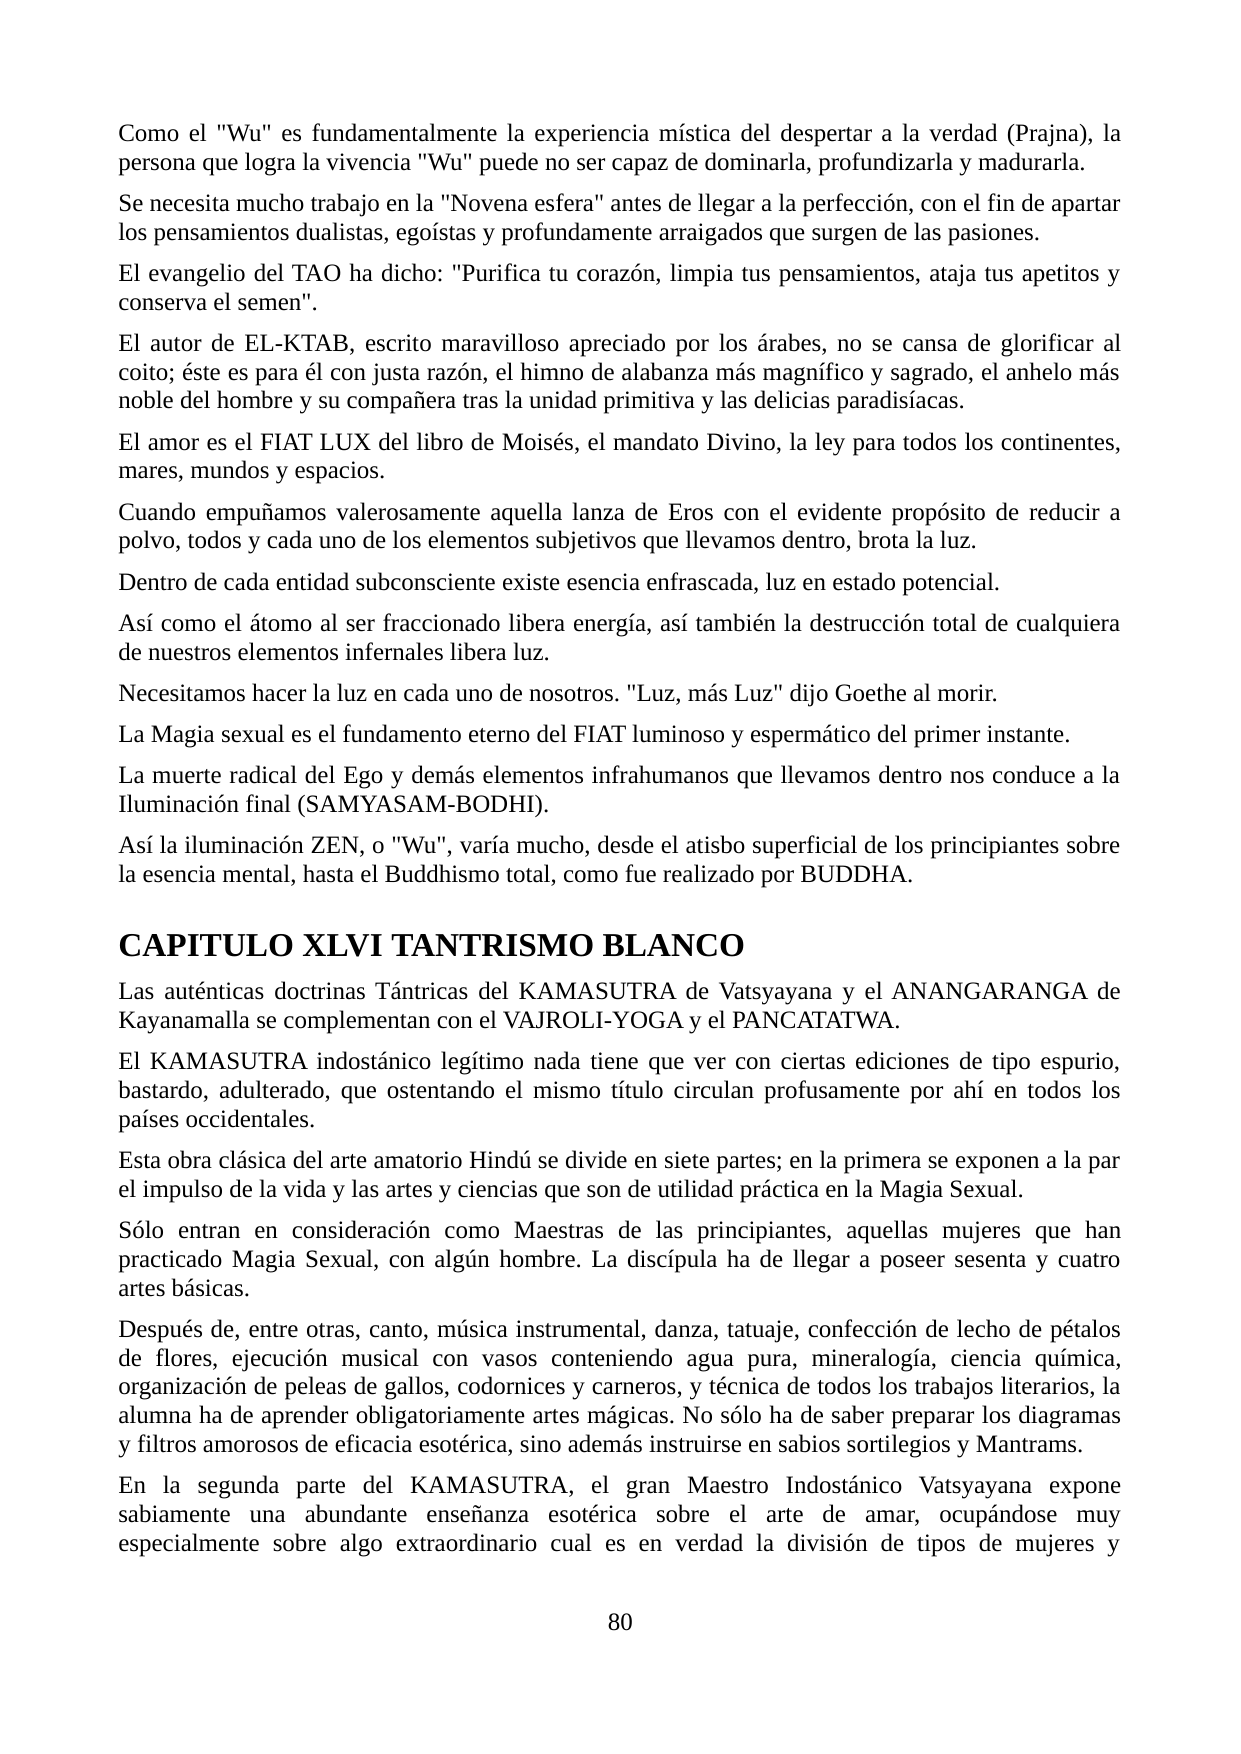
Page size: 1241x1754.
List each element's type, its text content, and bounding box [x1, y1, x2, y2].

subtitle CAPITULO XLVI TANTRISMO BLANCO [118, 926, 1122, 964]
text Se necesita mucho trabajo en la "Novena esfera" antes de llegar a la perfección, con el fin de apartar los pensamientos dualistas, egoístas y profundamente arraigados que surgen de las pasiones. [118, 188, 1122, 246]
text Cuando empuñamos valerosamente aquella lanza de Eros con el evidente propósito de reducir a polvo, todos y cada uno de los elementos subjetivos que llevamos dentro, brota la luz. [118, 497, 1122, 554]
text Las auténticas doctrinas Tántricas del KAMASUTRA de Vatsyayana y el ANANGARANGA de Kayanamalla se complementan con el VAJROLI-YOGA y el PANCATATWA. [118, 976, 1122, 1034]
text Esta obra clásica del arte amatorio Hindú se divide en siete partes; en la primera se exponen a la par el impulso de la vida y las artes y ciencias que son de utilidad práctica en la Magia Sexual. [118, 1145, 1122, 1203]
text El amor es el FIAT LUX del libro de Moisés, el mandato Divino, la ley para todos los continentes, mares, mundos y espacios. [118, 427, 1122, 484]
text El autor de EL-KTAB, escrito maravilloso apreciado por los árabes, no se cansa de glorificar al coito; éste es para él con justa razón, el himno de alabanza más magnífico y sagrado, el anhelo más noble del hombre y su compañera tras la unidad primitiva y las delicias paradisíacas. [118, 328, 1122, 414]
text Así como el átomo al ser fraccionado libera energía, así también la destrucción total de cualquiera de nuestros elementos infernales libera luz. [118, 608, 1122, 666]
text Dentro de cada entidad subconsciente existe esencia enfrascada, luz en estado potencial. [118, 567, 1122, 596]
text Sólo entran en consideración como Maestras de las principiantes, aquellas mujeres que han practicado Magia Sexual, con algún hombre. La discípula ha de llegar a poseer sesenta y cuatro artes básicas. [118, 1215, 1122, 1301]
text El KAMASUTRA indostánico legítimo nada tiene que ver con ciertas ediciones de tipo espurio, bastardo, adulterado, que ostentando el mismo título circulan profusamente por ahí en todos los países occidentales. [118, 1046, 1122, 1133]
text Como el "Wu" es fundamentalmente la experiencia mística del despertar a la verdad (Prajna), la persona que logra la vivencia "Wu" puede no ser capaz de dominarla, profundizarla y madurarla. [118, 118, 1122, 176]
text Después de, entre otras, canto, música instrumental, danza, tatuaje, confección de lecho de pétalos de flores, ejecución musical con vasos conteniendo agua pura, mineralogía, ciencia química, organización de peleas de gallos, codornices y carneros, y técnica de todos los trabajos literarios, la alumna ha de aprender obligatoriamente artes mágicas. No sólo ha de saber preparar los diagramas y filtros amorosos de eficacia esotérica, sino además instruirse en sabios sortilegios y Mantrams. [118, 1314, 1122, 1458]
text Necesitamos hacer la luz en cada uno de nosotros. "Luz, más Luz" dijo Goethe al morir. [118, 678, 1122, 707]
text La muerte radical del Ego y demás elementos infrahumanos que llevamos dentro nos conduce a la Iluminación final (SAMYASAM-BODHI). [118, 761, 1122, 818]
text En la segunda parte del KAMASUTRA, el gran Maestro Indostánico Vatsyayana expone sabiamente una abundante enseñanza esotérica sobre el arte de amar, ocupándose muy especialmente sobre algo extraordinario cual es en verdad la división de tipos de mujeres y [118, 1470, 1122, 1556]
text La Magia sexual es el fundamento eterno del FIAT luminoso y espermático del primer instante. [118, 719, 1122, 748]
text El evangelio del TAO ha dicho: "Purifica tu corazón, limpia tus pensamientos, ataja tus apetitos y conserva el semen". [118, 258, 1122, 316]
text Así la iluminación ZEN, o "Wu", varía mucho, desde el atisbo superficial de los principiantes sobre la esencia mental, hasta el Buddhismo total, como fue realizado por BUDDHA. [118, 831, 1122, 888]
